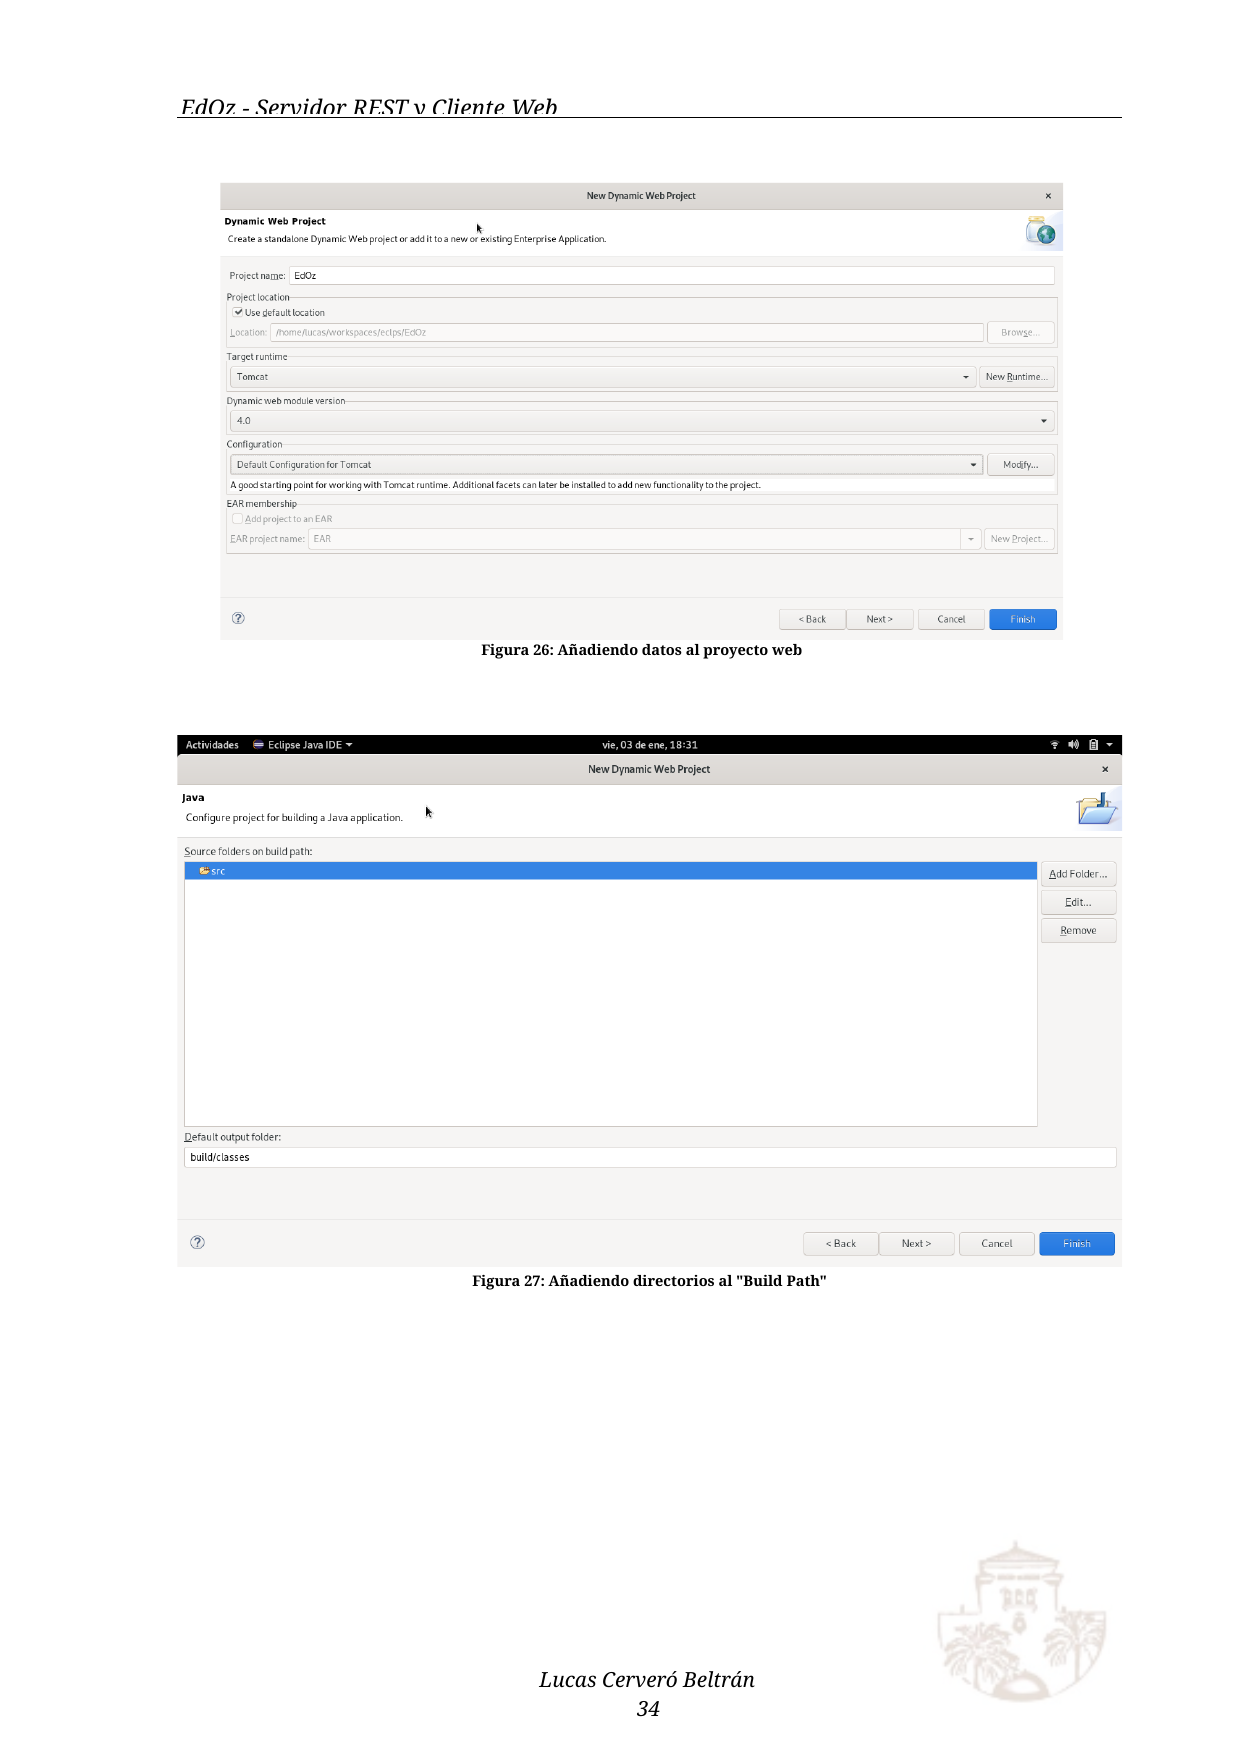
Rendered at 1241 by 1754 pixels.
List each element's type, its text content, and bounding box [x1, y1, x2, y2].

picture [177, 735, 1123, 1267]
picture [220, 182, 1064, 640]
text Figura 27: Añadiendo directorios al "Build Path" [177, 1267, 1122, 1291]
text Figura 26: Añadiendo datos al proyecto web [220, 640, 1063, 659]
